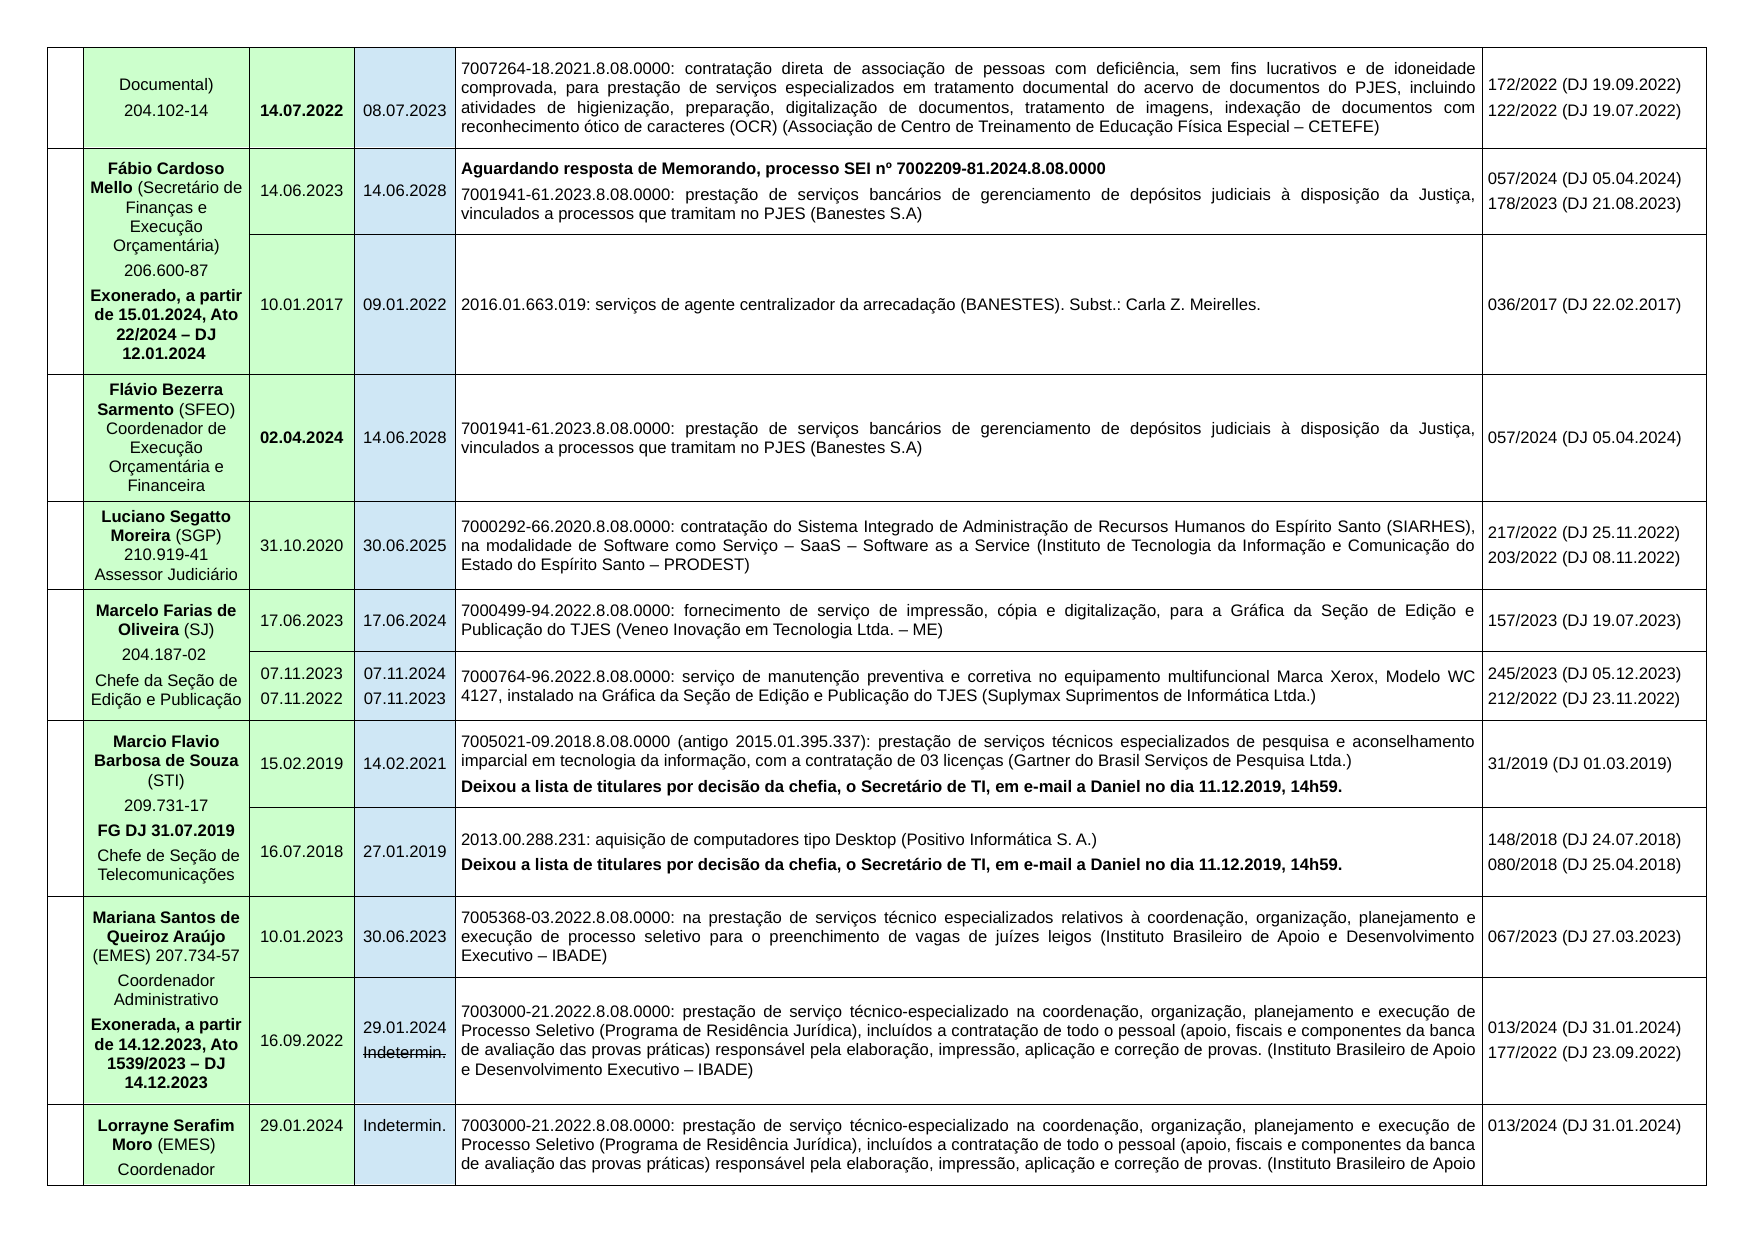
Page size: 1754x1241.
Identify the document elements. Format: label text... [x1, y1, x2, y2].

table_cell 14.06.2023 [250, 149, 354, 234]
table_cell 14.06.2028 [355, 375, 455, 501]
table_cell Aguardando resposta de Memorando, processo SEI nº 7002209-81.2024.8.08.0000 7001941-61.2023.8.08.0000: prestação de serviços bancários de gerenciamento de depósitos judiciais à disposição da Justiça, vinculados a processos que tramitam no PJES (Banestes S.A) [456, 149, 1482, 234]
table_cell [48, 375, 83, 501]
table_cell Luciano Segatto Moreira (SGP) 210.919-41 Assessor Judiciário [84, 502, 249, 589]
table_cell 14.06.2028 [355, 149, 455, 234]
table_cell 07.11.2024 07.11.2023 [355, 652, 455, 720]
table_cell 157/2023 (DJ 19.07.2023) [1483, 590, 1706, 651]
table_cell 7003000-21.2022.8.08.0000: prestação de serviço técnico-especializado na coordenação, organização, planejamento e execução de Processo Seletivo (Programa de Residência Jurídica), incluídos a contratação de todo o pessoal (apoio, fiscais e componentes da banca de avaliação das provas práticas) responsável pela elaboração, impressão, aplicação e correção de provas. (Instituto Brasileiro de Apoio [456, 1105, 1482, 1184]
table_cell 7001941-61.2023.8.08.0000: prestação de serviços bancários de gerenciamento de depósitos judiciais à disposição da Justiça, vinculados a processos que tramitam no PJES (Banestes S.A) [456, 375, 1482, 501]
table_cell 15.02.2019 [250, 721, 354, 807]
table_cell [48, 897, 83, 1103]
table_cell 7005368-03.2022.8.08.0000: na prestação de serviços técnico especializados relativos à coordenação, organização, planejamento e execução de processo seletivo para o preenchimento de vagas de juízes leigos (Instituto Brasileiro de Apoio e Desenvolvimento Executivo – IBADE) [456, 897, 1482, 977]
table_cell 148/2018 (DJ 24.07.2018) 080/2018 (DJ 25.04.2018) [1483, 808, 1706, 896]
table_cell Indetermin. [355, 1105, 455, 1184]
table_cell 067/2023 (DJ 27.03.2023) [1483, 897, 1706, 977]
table_cell 17.06.2023 [250, 590, 354, 651]
table_cell Documental) 204.102-14 [84, 48, 249, 147]
table_cell 27.01.2019 [355, 808, 455, 896]
table_cell 14.07.2022 [250, 48, 354, 147]
table_cell Marcelo Farias de Oliveira (SJ) 204.187-02 Chefe da Seção de Edição e Publicação [84, 590, 249, 720]
table_cell Fábio Cardoso Mello (Secretário de Finanças e Execução Orçamentária) 206.600-87 Exonerado, a partir de 15.01.2024, Ato 22/2024 – DJ 12.01.2024 [84, 149, 249, 374]
table_cell [48, 502, 83, 589]
table_cell [48, 590, 83, 720]
table_cell 31.10.2020 [250, 502, 354, 589]
table_cell [48, 149, 83, 374]
table_cell Mariana Santos de Queiroz Araújo (EMES) 207.734-57 Coordenador Administrativo Exonerada, a partir de 14.12.2023, Ato 1539/2023 – DJ 14.12.2023 [84, 897, 249, 1103]
table_cell 10.01.2023 [250, 897, 354, 977]
table_cell 02.04.2024 [250, 375, 354, 501]
table_cell 7005021-09.2018.8.08.0000 (antigo 2015.01.395.337): prestação de serviços técnicos especializados de pesquisa e aconselhamento imparcial em tecnologia da informação, com a contratação de 03 licenças (Gartner do Brasil Serviços de Pesquisa Ltda.) Deixou a lista de titulares por decisão da chefia, o Secretário de TI, em e-mail a Daniel no dia 11.12.2019, 14h59. [456, 721, 1482, 807]
table_cell Lorrayne Serafim Moro (EMES) Coordenador [84, 1105, 249, 1184]
table_cell 29.01.2024 Indetermin. [355, 978, 455, 1103]
table_cell 7000499-94.2022.8.08.0000: fornecimento de serviço de impressão, cópia e digitalização, para a Gráfica da Seção de Edição e Publicação do TJES (Veneo Inovação em Tecnologia Ltda. – ME) [456, 590, 1482, 651]
table_cell 14.02.2021 [355, 721, 455, 807]
table_cell 07.11.2023 07.11.2022 [250, 652, 354, 720]
table_cell 7000764-96.2022.8.08.0000: serviço de manutenção preventiva e corretiva no equipamento multifuncional Marca Xerox, Modelo WC 4127, instalado na Gráfica da Seção de Edição e Publicação do TJES (Suplymax Suprimentos de Informática Ltda.) [456, 652, 1482, 720]
table_cell 7003000-21.2022.8.08.0000: prestação de serviço técnico-especializado na coordenação, organização, planejamento e execução de Processo Seletivo (Programa de Residência Jurídica), incluídos a contratação de todo o pessoal (apoio, fiscais e componentes da banca de avaliação das provas práticas) responsável pela elaboração, impressão, aplicação e correção de provas. (Instituto Brasileiro de Apoio e Desenvolvimento Executivo – IBADE) [456, 978, 1482, 1103]
table_cell 31/2019 (DJ 01.03.2019) [1483, 721, 1706, 807]
table_cell 7000292-66.2020.8.08.0000: contratação do Sistema Integrado de Administração de Recursos Humanos do Espírito Santo (SIARHES), na modalidade de Software como Serviço – SaaS – Software as a Service (Instituto de Tecnologia da Informação e Comunicação do Estado do Espírito Santo – PRODEST) [456, 502, 1482, 589]
table_cell 30.06.2023 [355, 897, 455, 977]
table_cell 29.01.2024 [250, 1105, 354, 1184]
table_cell 08.07.2023 [355, 48, 455, 147]
table_cell 16.07.2018 [250, 808, 354, 896]
table_cell 057/2024 (DJ 05.04.2024) 178/2023 (DJ 21.08.2023) [1483, 149, 1706, 234]
table_cell 2016.01.663.019: serviços de agente centralizador da arrecadação (BANESTES). Subst.: Carla Z. Meirelles. [456, 235, 1482, 374]
table_cell [48, 721, 83, 896]
table_cell 172/2022 (DJ 19.09.2022) 122/2022 (DJ 19.07.2022) [1483, 48, 1706, 147]
table_cell 013/2024 (DJ 31.01.2024) 177/2022 (DJ 23.09.2022) [1483, 978, 1706, 1103]
table_cell [48, 48, 83, 147]
table_cell Marcio Flavio Barbosa de Souza (STI) 209.731-17 FG DJ 31.07.2019 Chefe de Seção de Telecomunicações [84, 721, 249, 896]
table_cell 16.09.2022 [250, 978, 354, 1103]
table_cell 10.01.2017 [250, 235, 354, 374]
table_cell 30.06.2025 [355, 502, 455, 589]
table_cell 17.06.2024 [355, 590, 455, 651]
table_cell 217/2022 (DJ 25.11.2022) 203/2022 (DJ 08.11.2022) [1483, 502, 1706, 589]
table_cell 036/2017 (DJ 22.02.2017) [1483, 235, 1706, 374]
table_cell 7007264-18.2021.8.08.0000: contratação direta de associação de pessoas com deficiência, sem fins lucrativos e de idoneidade comprovada, para prestação de serviços especializados em tratamento documental do acervo de documentos do PJES, incluindo atividades de higienização, preparação, digitalização de documentos, tratamento de imagens, indexação de documentos com reconhecimento ótico de caracteres (OCR) (Associação de Centro de Treinamento de Educação Física Especial – CETEFE) [456, 48, 1482, 147]
table_cell 245/2023 (DJ 05.12.2023) 212/2022 (DJ 23.11.2022) [1483, 652, 1706, 720]
table_cell 013/2024 (DJ 31.01.2024) [1483, 1105, 1706, 1184]
table_cell 09.01.2022 [355, 235, 455, 374]
table_cell 2013.00.288.231: aquisição de computadores tipo Desktop (Positivo Informática S. A.) Deixou a lista de titulares por decisão da chefia, o Secretário de TI, em e-mail a Daniel no dia 11.12.2019, 14h59. [456, 808, 1482, 896]
table_cell 057/2024 (DJ 05.04.2024) [1483, 375, 1706, 501]
table_cell [48, 1105, 83, 1184]
table_cell Flávio Bezerra Sarmento (SFEO) Coordenador de Execução Orçamentária e Financeira [84, 375, 249, 501]
